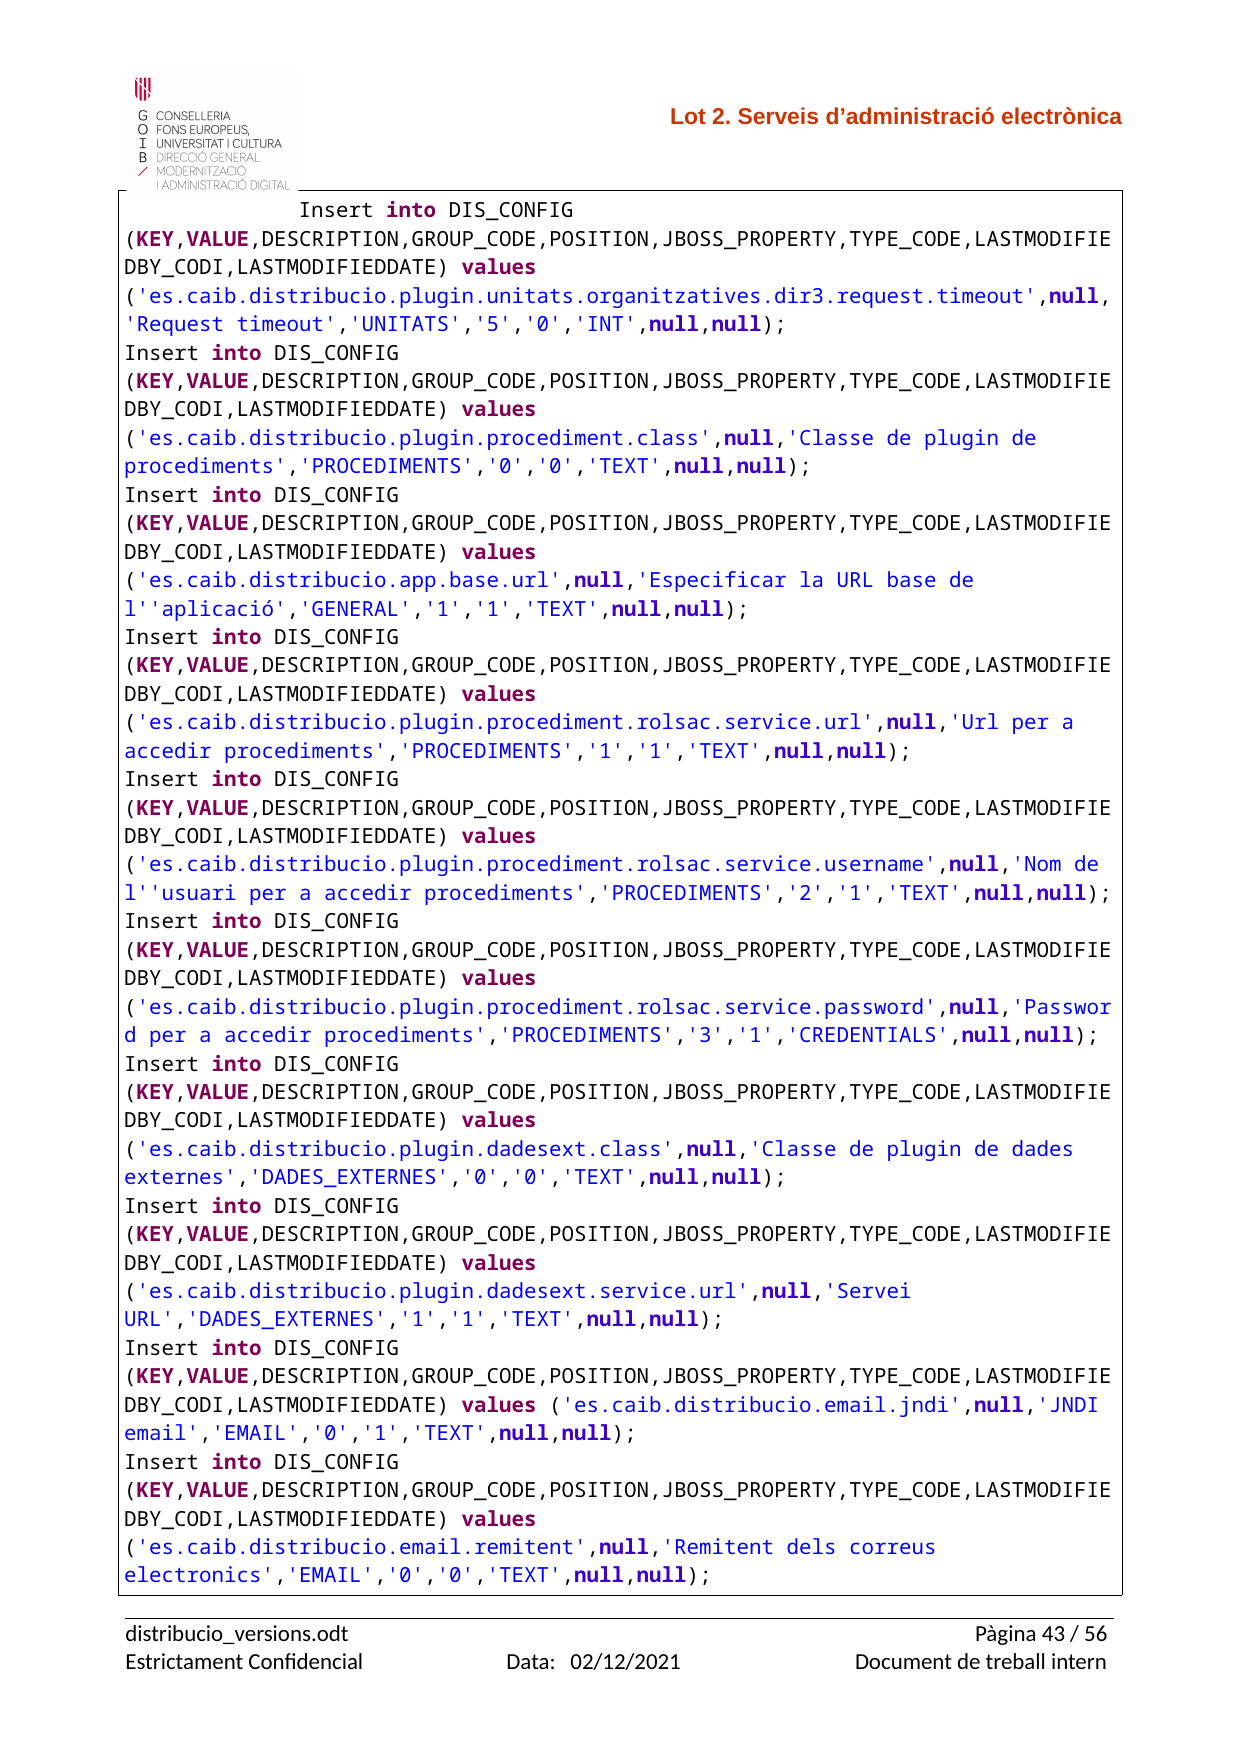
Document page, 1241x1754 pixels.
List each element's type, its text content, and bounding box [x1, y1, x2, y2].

picture [126, 70, 299, 197]
table_header Insert into DIS_CONFIG (KEY,VALUE,DESCRIPTION,GROUP_CODE,POSITION,JBOSS_PROPERTY,TYPE_CODE,LASTMODIFIEDBY_CODI,LASTMODIFIEDDATE) values ('es.caib.distribucio.plugin.unitats.organitzatives.dir3.request.timeout',null,'Request timeout','UNITATS','5','0','INT',null,null); Insert into DIS_CONFIG (KEY,VALUE,DESCRIPTION,GROUP_CODE,POSITION,JBOSS_PROPERTY,TYPE_CODE,LASTMODIFIEDBY_CODI,LASTMODIFIEDDATE) values ('es.caib.distribucio.plugin.procediment.class',null,'Classe de plugin de procediments','PROCEDIMENTS','0','0','TEXT',null,null); Insert into DIS_CONFIG (KEY,VALUE,DESCRIPTION,GROUP_CODE,POSITION,JBOSS_PROPERTY,TYPE_CODE,LASTMODIFIEDBY_CODI,LASTMODIFIEDDATE) values ('es.caib.distribucio.app.base.url',null,'Especificar la URL base de l''aplicació','GENERAL','1','1','TEXT',null,null); Insert into DIS_CONFIG (KEY,VALUE,DESCRIPTION,GROUP_CODE,POSITION,JBOSS_PROPERTY,TYPE_CODE,LASTMODIFIEDBY_CODI,LASTMODIFIEDDATE) values ('es.caib.distribucio.plugin.procediment.rolsac.service.url',null,'Url per a accedir procediments','PROCEDIMENTS','1','1','TEXT',null,null); Insert into DIS_CONFIG (KEY,VALUE,DESCRIPTION,GROUP_CODE,POSITION,JBOSS_PROPERTY,TYPE_CODE,LASTMODIFIEDBY_CODI,LASTMODIFIEDDATE) values ('es.caib.distribucio.plugin.procediment.rolsac.service.username',null,'Nom de l''usuari per a accedir procediments','PROCEDIMENTS','2','1','TEXT',null,null); Insert into DIS_CONFIG (KEY,VALUE,DESCRIPTION,GROUP_CODE,POSITION,JBOSS_PROPERTY,TYPE_CODE,LASTMODIFIEDBY_CODI,LASTMODIFIEDDATE) values ('es.caib.distribucio.plugin.procediment.rolsac.service.password',null,'Password per a accedir procediments','PROCEDIMENTS','3','1','CREDENTIALS',null,null); Insert into DIS_CONFIG (KEY,VALUE,DESCRIPTION,GROUP_CODE,POSITION,JBOSS_PROPERTY,TYPE_CODE,LASTMODIFIEDBY_CODI,LASTMODIFIEDDATE) values ('es.caib.distribucio.plugin.dadesext.class',null,'Classe de plugin de dades externes','DADES_EXTERNES','0','0','TEXT',null,null); Insert into DIS_CONFIG (KEY,VALUE,DESCRIPTION,GROUP_CODE,POSITION,JBOSS_PROPERTY,TYPE_CODE,LASTMODIFIEDBY_CODI,LASTMODIFIEDDATE) values ('es.caib.distribucio.plugin.dadesext.service.url',null,'Servei URL','DADES_EXTERNES','1','1','TEXT',null,null); Insert into DIS_CONFIG (KEY,VALUE,DESCRIPTION,GROUP_CODE,POSITION,JBOSS_PROPERTY,TYPE_CODE,LASTMODIFIEDBY_CODI,LASTMODIFIEDDATE) values ('es.caib.distribucio.email.jndi',null,'JNDI email','EMAIL','0','1','TEXT',null,null); Insert into DIS_CONFIG (KEY,VALUE,DESCRIPTION,GROUP_CODE,POSITION,JBOSS_PROPERTY,TYPE_CODE,LASTMODIFIEDBY_CODI,LASTMODIFIEDDATE) values ('es.caib.distribucio.email.remitent',null,'Remitent dels correus electronics','EMAIL','0','0','TEXT',null,null); [119, 191, 1122, 1595]
